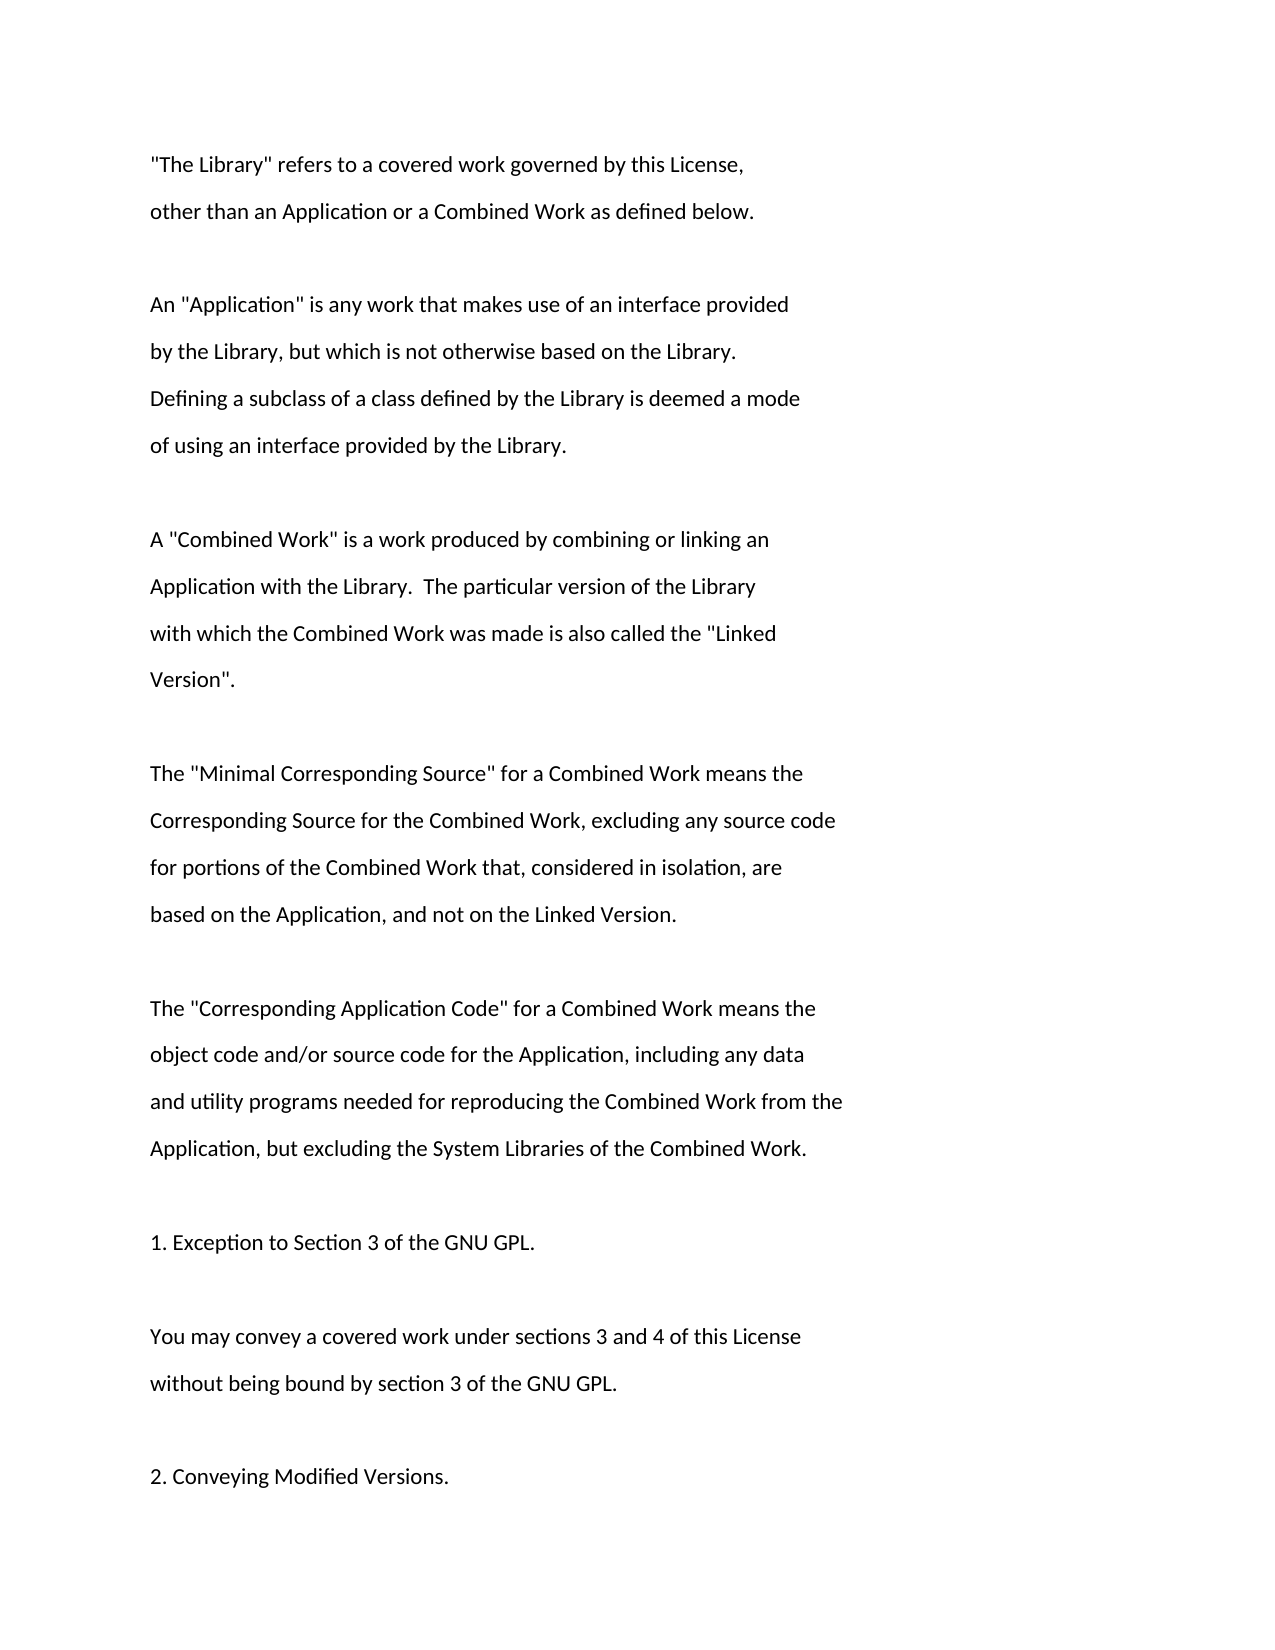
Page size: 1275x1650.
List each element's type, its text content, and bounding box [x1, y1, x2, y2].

text object code and/or source code for the Application, including any data [150, 1041, 1125, 1069]
text for portions of the Combined Work that, considered in isolation, are [150, 853, 1125, 881]
text 2. Conveying Modified Versions. [150, 1462, 1125, 1491]
text The "Corresponding Application Code" for a Combined Work means the [150, 994, 1125, 1022]
text and utility programs needed for reproducing the Combined Work from the [150, 1087, 1125, 1116]
text "The Library" refers to a covered work governed by this License, [150, 150, 1125, 178]
text of using an interface provided by the Library. [150, 431, 1125, 459]
text by the Library, but which is not otherwise based on the Library. [150, 337, 1125, 366]
text Corresponding Source for the Combined Work, excluding any source code [150, 806, 1125, 834]
text Version". [150, 666, 1125, 694]
text You may convey a covered work under sections 3 and 4 of this License [150, 1322, 1125, 1350]
text A "Combined Work" is a work produced by combining or linking an [150, 525, 1125, 553]
text with which the Combined Work was made is also called the "Linked [150, 619, 1125, 647]
text An "Application" is any work that makes use of an interface provided [150, 291, 1125, 319]
text other than an Application or a Combined Work as defined below. [150, 197, 1125, 225]
text without being bound by section 3 of the GNU GPL. [150, 1369, 1125, 1397]
text Defining a subclass of a class defined by the Library is deemed a mode [150, 384, 1125, 412]
text 1. Exception to Section 3 of the GNU GPL. [150, 1228, 1125, 1256]
text based on the Application, and not on the Linked Version. [150, 900, 1125, 928]
text Application with the Library. The particular version of the Library [150, 572, 1125, 600]
text The "Minimal Corresponding Source" for a Combined Work means the [150, 759, 1125, 787]
text Application, but excluding the System Libraries of the Combined Work. [150, 1134, 1125, 1162]
